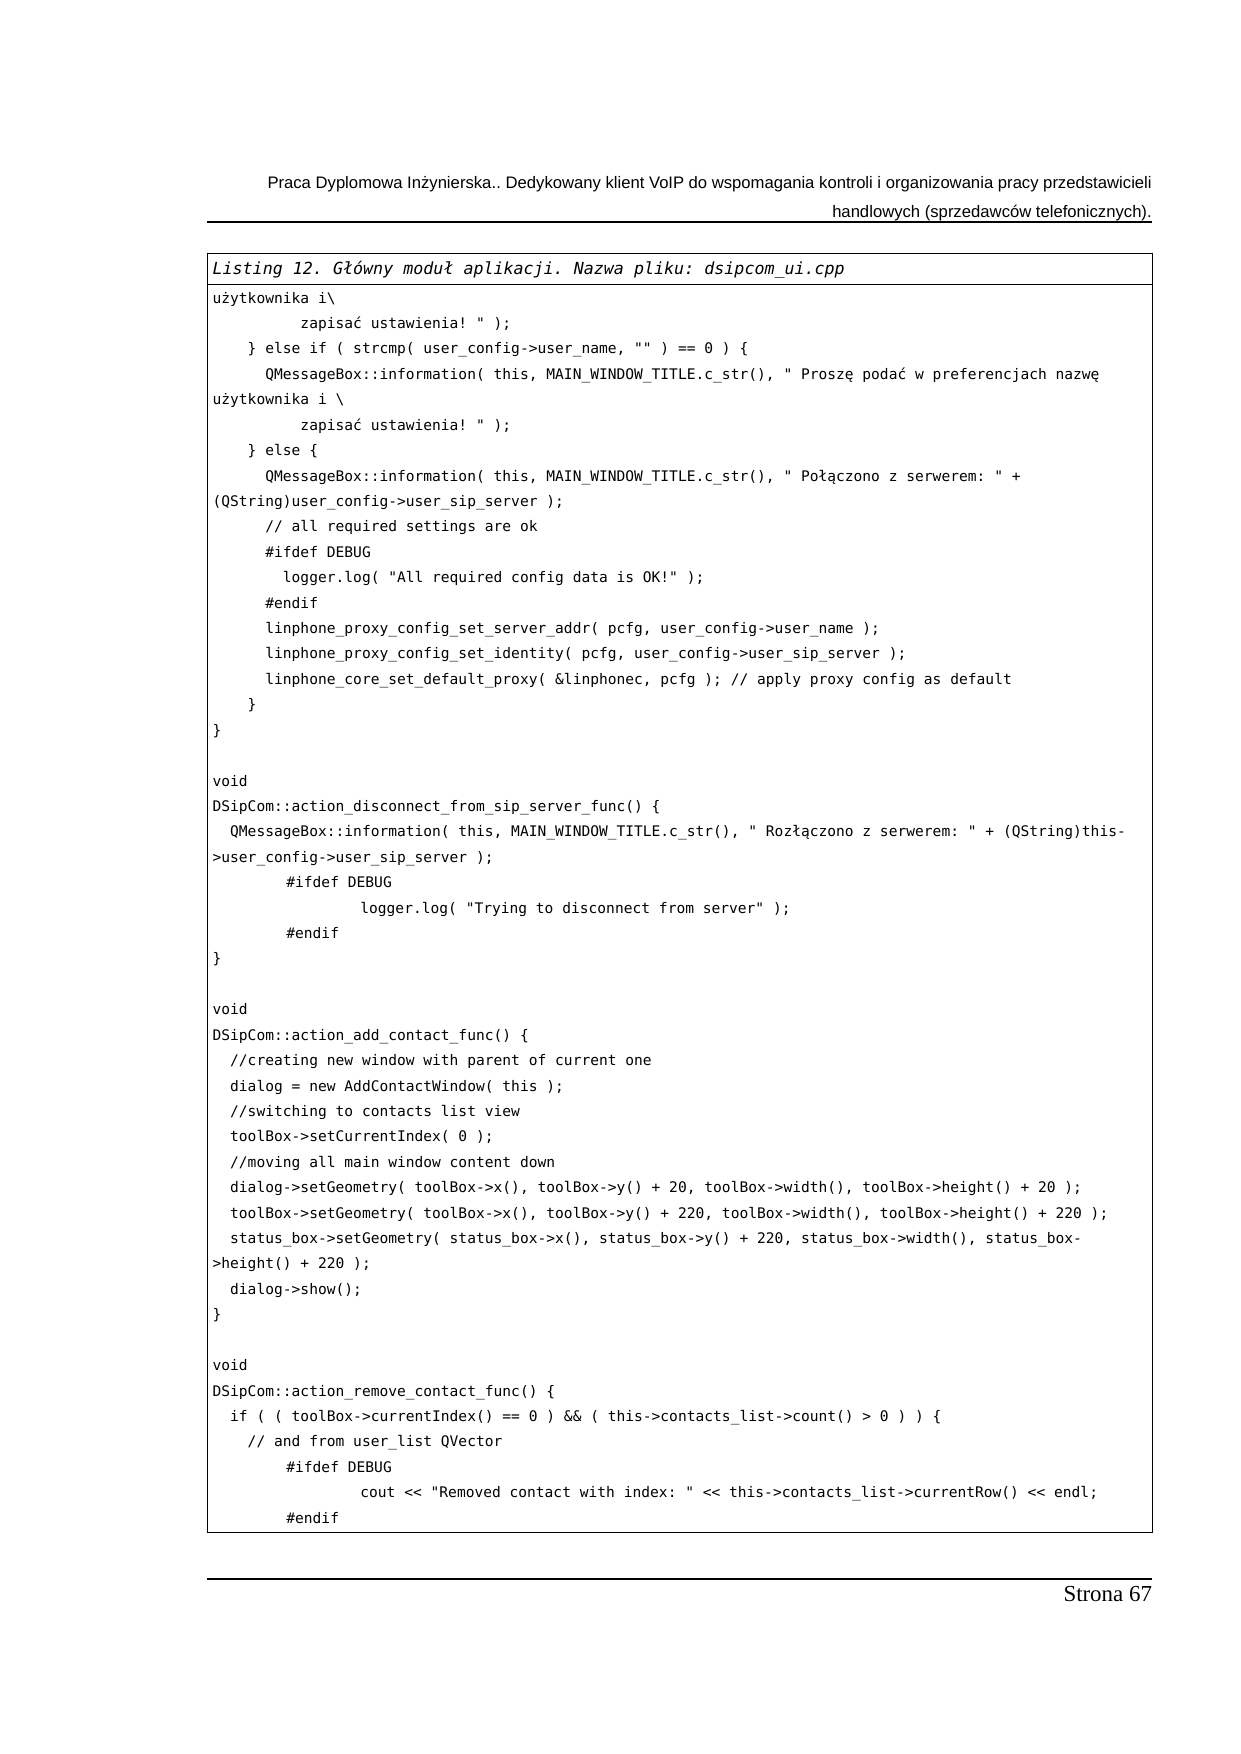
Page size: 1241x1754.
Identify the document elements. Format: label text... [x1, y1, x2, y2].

table_cell użytkownika i\ zapisać ustawienia! " ); } else if ( strcmp( user_config->user_name, "" ) == 0 ) { QMessageBox::information( this, MAIN_WINDOW_TITLE.c_str(), " Proszę podać w preferencjach nazwę użytkownika i \ zapisać ustawienia! " ); } else { QMessageBox::information( this, MAIN_WINDOW_TITLE.c_str(), " Połączono z serwerem: " + (QString)user_config->user_sip_server ); // all required settings are ok #ifdef DEBUG logger.log( "All required config data is OK!" ); #endif linphone_proxy_config_set_server_addr( pcfg, user_config->user_name ); linphone_proxy_config_set_identity( pcfg, user_config->user_sip_server ); linphone_core_set_default_proxy( &linphonec, pcfg ); // apply proxy config as default } } void DSipCom::action_disconnect_from_sip_server_func() { QMessageBox::information( this, MAIN_WINDOW_TITLE.c_str(), " Rozłączono z serwerem: " + (QString)this->user_config->user_sip_server ); #ifdef DEBUG logger.log( "Trying to disconnect from server" ); #endif } void DSipCom::action_add_contact_func() { //creating new window with parent of current one dialog = new AddContactWindow( this ); //switching to contacts list view toolBox->setCurrentIndex( 0 ); //moving all main window content down dialog->setGeometry( toolBox->x(), toolBox->y() + 20, toolBox->width(), toolBox->height() + 20 ); toolBox->setGeometry( toolBox->x(), toolBox->y() + 220, toolBox->width(), toolBox->height() + 220 ); status_box->setGeometry( status_box->x(), status_box->y() + 220, status_box->width(), status_box->height() + 220 ); dialog->show(); } void DSipCom::action_remove_contact_func() { if ( ( toolBox->currentIndex() == 0 ) && ( this->contacts_list->count() > 0 ) ) { // and from user_list QVector #ifdef DEBUG cout << "Removed contact with index: " << this->contacts_list->currentRow() << endl; #endif [208, 285, 1152, 1532]
table_header Listing 12. Główny moduł aplikacji. Nazwa pliku: dsipcom_ui.cpp [208, 254, 1152, 284]
